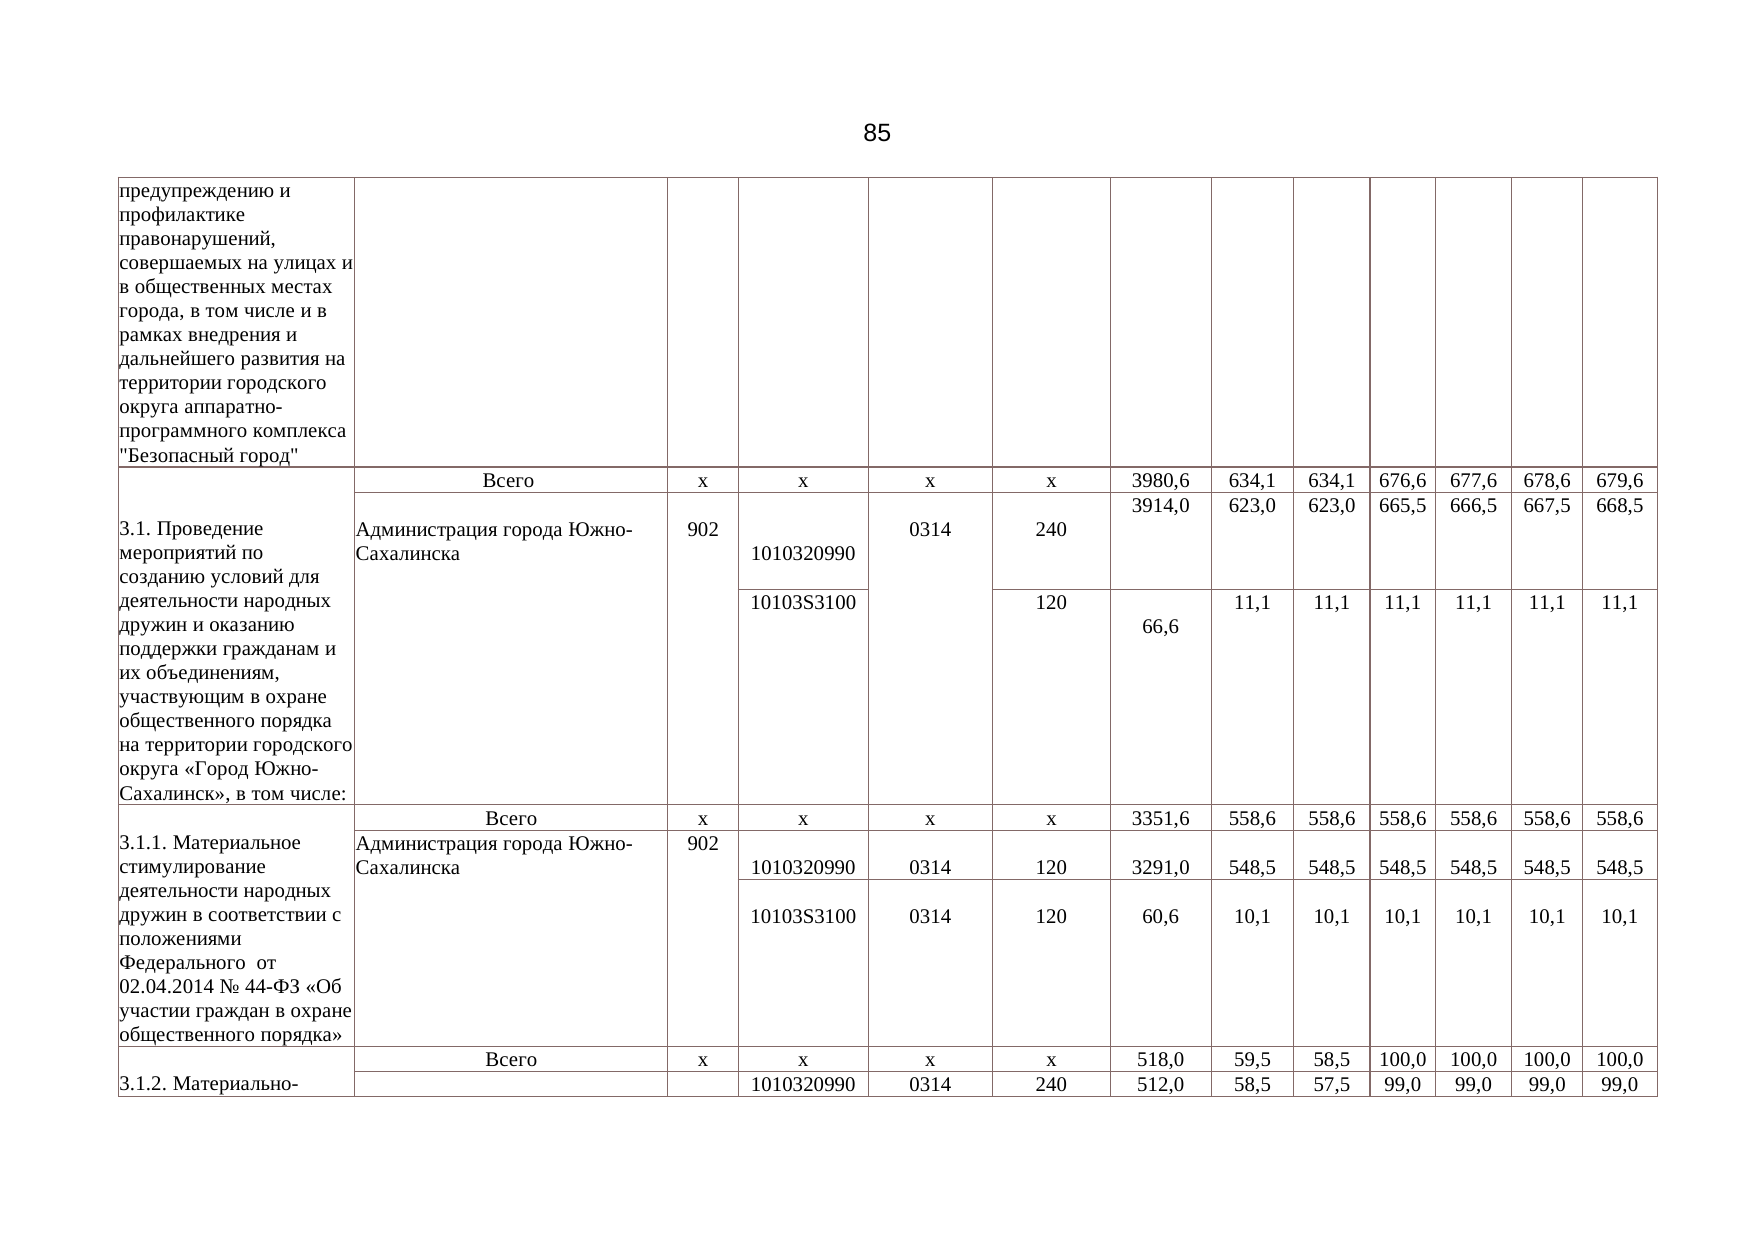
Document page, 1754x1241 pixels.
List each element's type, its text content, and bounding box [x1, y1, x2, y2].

table_cell x [869, 805, 992, 829]
table_cell 558,6 [1212, 805, 1293, 829]
table_cell 11,1 [1212, 590, 1293, 804]
table_cell 100,0 [1583, 1047, 1657, 1071]
table_cell 548,5 [1583, 831, 1657, 879]
table_cell х [993, 468, 1110, 492]
table_cell 11,1 [1512, 590, 1582, 804]
table_cell 558,6 [1583, 805, 1657, 829]
table_cell [1371, 178, 1435, 466]
table_cell 11,1 [1436, 590, 1511, 804]
table_cell 677,6 [1436, 468, 1511, 492]
table_cell 10,1 [1294, 880, 1369, 1046]
table_cell 10,1 [1371, 880, 1435, 1046]
table_cell 518,0 [1111, 1047, 1211, 1071]
table_cell 1010320990 [739, 493, 868, 589]
table_cell 3.1.1. Материальное стимулирование деятельности народных дружин в соответствии с положениями Федерального от 02.04.2014 № 44-ФЗ «Об участии граждан в охране общественного порядка» [119, 805, 354, 1046]
table_cell x [739, 1047, 868, 1071]
table_cell 512,0 [1111, 1072, 1211, 1096]
table_cell 10,1 [1583, 880, 1657, 1046]
table_cell [739, 178, 868, 466]
table_cell 99,0 [1436, 1072, 1511, 1096]
table_cell 10,1 [1512, 880, 1582, 1046]
table_cell 0314 [869, 880, 992, 1046]
table_cell 667,5 [1512, 493, 1582, 589]
table_cell Всего [355, 805, 667, 829]
table_cell 60,6 [1111, 880, 1211, 1046]
table_cell 3914,0 [1111, 493, 1211, 589]
table_cell Администрация города Южно-Сахалинска [355, 831, 667, 1046]
table_cell 548,5 [1512, 831, 1582, 879]
table_cell 57,5 [1294, 1072, 1369, 1096]
table_cell 558,6 [1512, 805, 1582, 829]
table_cell 99,0 [1583, 1072, 1657, 1096]
table_cell 558,6 [1371, 805, 1435, 829]
table_cell 1010320990 [739, 831, 868, 879]
table_cell 548,5 [1436, 831, 1511, 879]
table_cell [1583, 178, 1657, 466]
table_cell 3.1.2. Материально- [119, 1047, 354, 1096]
table_cell x [668, 805, 738, 829]
table_cell 665,5 [1371, 493, 1435, 589]
table_cell 59,5 [1212, 1047, 1293, 1071]
table_cell Всего [355, 1047, 667, 1071]
table_cell [668, 178, 738, 466]
table_cell 240 [993, 493, 1110, 589]
table_cell 120 [993, 880, 1110, 1046]
table_cell 558,6 [1436, 805, 1511, 829]
table_cell 558,6 [1294, 805, 1369, 829]
table_cell 634,1 [1212, 468, 1293, 492]
table_cell [1294, 178, 1369, 466]
table_cell [355, 178, 667, 466]
table_cell x [869, 1047, 992, 1071]
table_cell 3980,6 [1111, 468, 1211, 492]
table_cell 0314 [869, 1072, 992, 1096]
table_cell 240 [993, 1072, 1110, 1096]
table_cell [355, 1072, 667, 1096]
table_cell 678,6 [1512, 468, 1582, 492]
table_cell 548,5 [1294, 831, 1369, 879]
table_cell 666,5 [1436, 493, 1511, 589]
table_cell 120 [993, 831, 1110, 879]
table_cell 3351,6 [1111, 805, 1211, 829]
table_cell 120 [993, 590, 1110, 804]
table_cell [869, 178, 992, 466]
table_cell [1111, 178, 1211, 466]
table_cell 10,1 [1212, 880, 1293, 1046]
table_cell 548,5 [1212, 831, 1293, 879]
table_cell x [668, 1047, 738, 1071]
table_cell 11,1 [1583, 590, 1657, 804]
table_cell 634,1 [1294, 468, 1369, 492]
table_cell 100,0 [1371, 1047, 1435, 1071]
table_cell 58,5 [1212, 1072, 1293, 1096]
table_cell х [869, 468, 992, 492]
table_cell предупреждению и профилактике правонарушений, совершаемых на улицах и в общественных местах города, в том числе и в рамках внедрения и дальнейшего развития на территории городского округа аппаратно-программного комплекса "Безопасный город" [119, 178, 354, 466]
table_cell x [993, 1047, 1110, 1071]
table_cell 10103S3100 [739, 590, 868, 804]
table_cell x [739, 805, 868, 829]
table_cell 623,0 [1212, 493, 1293, 589]
table_cell Всего [355, 468, 667, 492]
table_cell [993, 178, 1110, 466]
table_cell 11,1 [1371, 590, 1435, 804]
table_cell [1212, 178, 1293, 466]
table_cell 11,1 [1294, 590, 1369, 804]
table_cell 679,6 [1583, 468, 1657, 492]
table_cell 0314 [869, 831, 992, 879]
table_cell 902 [668, 493, 738, 804]
table_cell [668, 1072, 738, 1096]
table_cell 3291,0 [1111, 831, 1211, 879]
table_cell 66,6 [1111, 590, 1211, 804]
table_cell 676,6 [1371, 468, 1435, 492]
table_cell х [668, 468, 738, 492]
table_cell 902 [668, 831, 738, 1046]
table_cell 668,5 [1583, 493, 1657, 589]
table_cell х [739, 468, 868, 492]
table_cell 99,0 [1512, 1072, 1582, 1096]
table_cell 100,0 [1436, 1047, 1511, 1071]
table_cell [1436, 178, 1511, 466]
table_cell 1010320990 [739, 1072, 868, 1096]
table_cell 99,0 [1371, 1072, 1435, 1096]
table_cell 100,0 [1512, 1047, 1582, 1071]
table_cell Администрация города Южно-Сахалинска [355, 493, 667, 804]
table_cell 3.1. Проведение мероприятий по созданию условий для деятельности народных дружин и оказанию поддержки гражданам и их объединениям, участвующим в охране общественного порядка на территории городского округа «Город Южно-Сахалинск», в том числе: [119, 468, 354, 804]
table_cell 58,5 [1294, 1047, 1369, 1071]
table_cell 0314 [869, 493, 992, 804]
table_cell 10103S3100 [739, 880, 868, 1046]
table_cell [1512, 178, 1582, 466]
table_cell 623,0 [1294, 493, 1369, 589]
table_cell 10,1 [1436, 880, 1511, 1046]
table_cell 548,5 [1371, 831, 1435, 879]
table_cell x [993, 805, 1110, 829]
